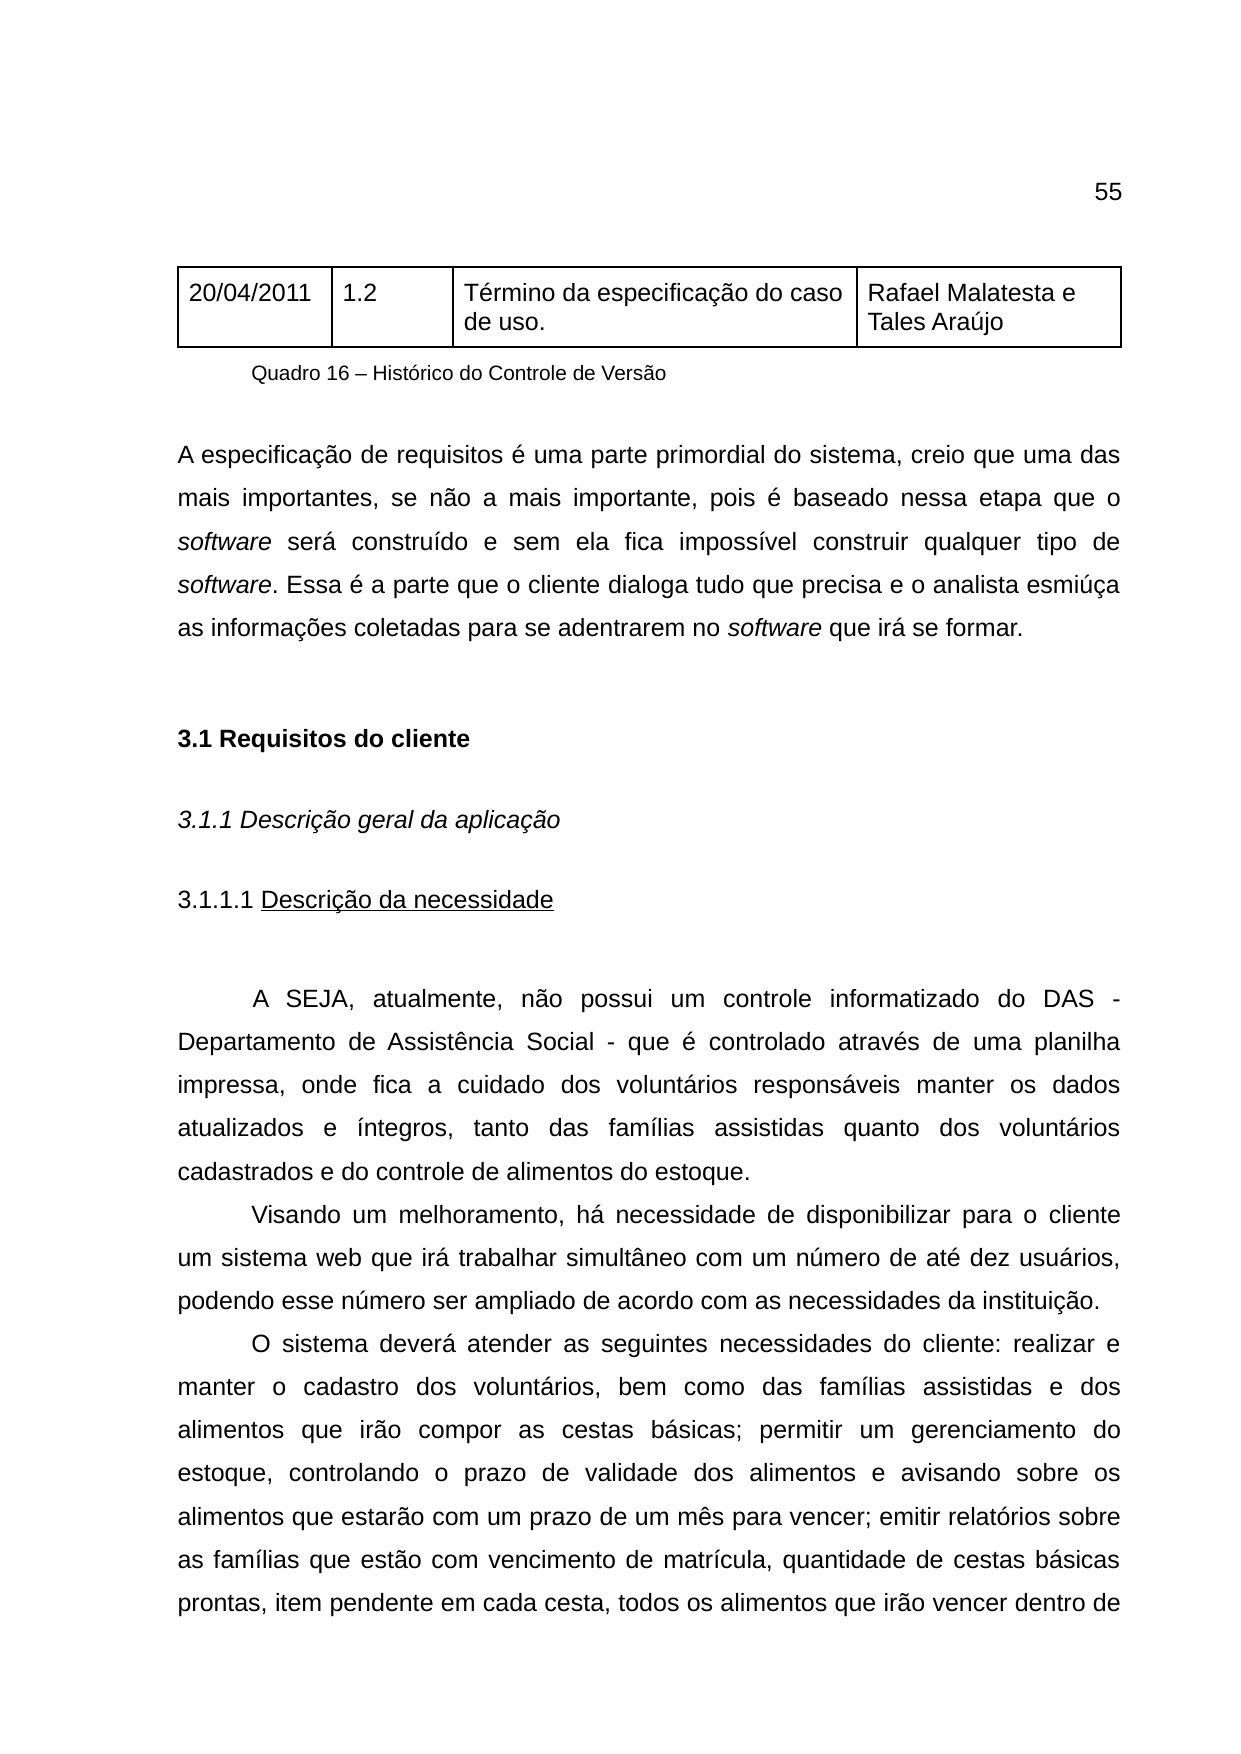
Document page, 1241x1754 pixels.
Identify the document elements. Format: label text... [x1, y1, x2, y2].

table_cell 20/04/2011 [179, 268, 331, 346]
subtitle 3.1.1.1 Descrição da necessidade [177, 885, 1122, 914]
text Quadro 16 – Histórico do Controle de Versão [177, 361, 1122, 385]
text Visando um melhoramento, há necessidade de disponibilizar para o cliente um sistema web que irá trabalhar simultâneo com um número de até dez usuários, podendo esse número ser ampliado de acordo com as necessidades da instituição. [177, 1200, 1122, 1315]
subtitle 3.1 Requisitos do cliente [177, 724, 1122, 753]
text A SEJA, atualmente, não possui um controle informatizado do DAS - Departamento de Assistência Social - que é controlado através de uma planilha impressa, onde fica a cuidado dos voluntários responsáveis manter os dados atualizados e íntegros, tanto das famílias assistidas quanto dos voluntários cadastrados e do controle de alimentos do estoque. [177, 984, 1122, 1185]
text A especificação de requisitos é uma parte primordial do sistema, creio que uma das mais importantes, se não a mais importante, pois é baseado nessa etapa que o software será construído e sem ela fica impossível construir qualquer tipo de software. Essa é a parte que o cliente dialoga tudo que precisa e o analista esmiúça as informações coletadas para se adentrarem no software que irá se formar. [177, 440, 1122, 642]
text O sistema deverá atender as seguintes necessidades do cliente: realizar e manter o cadastro dos voluntários, bem como das famílias assistidas e dos alimentos que irão compor as cestas básicas; permitir um gerenciamento do estoque, controlando o prazo de validade dos alimentos e avisando sobre os alimentos que estarão com um prazo de um mês para vencer; emitir relatórios sobre as famílias que estão com vencimento de matrícula, quantidade de cestas básicas prontas, item pendente em cada cesta, todos os alimentos que irão vencer dentro de [177, 1329, 1122, 1617]
subtitle 3.1.1 Descrição geral da aplicação [177, 805, 1122, 833]
table_cell Rafael Malatesta e Tales Araújo [858, 268, 1120, 346]
table_cell 1.2 [333, 268, 452, 346]
table_cell Término da especificação do caso de uso. [454, 268, 856, 346]
